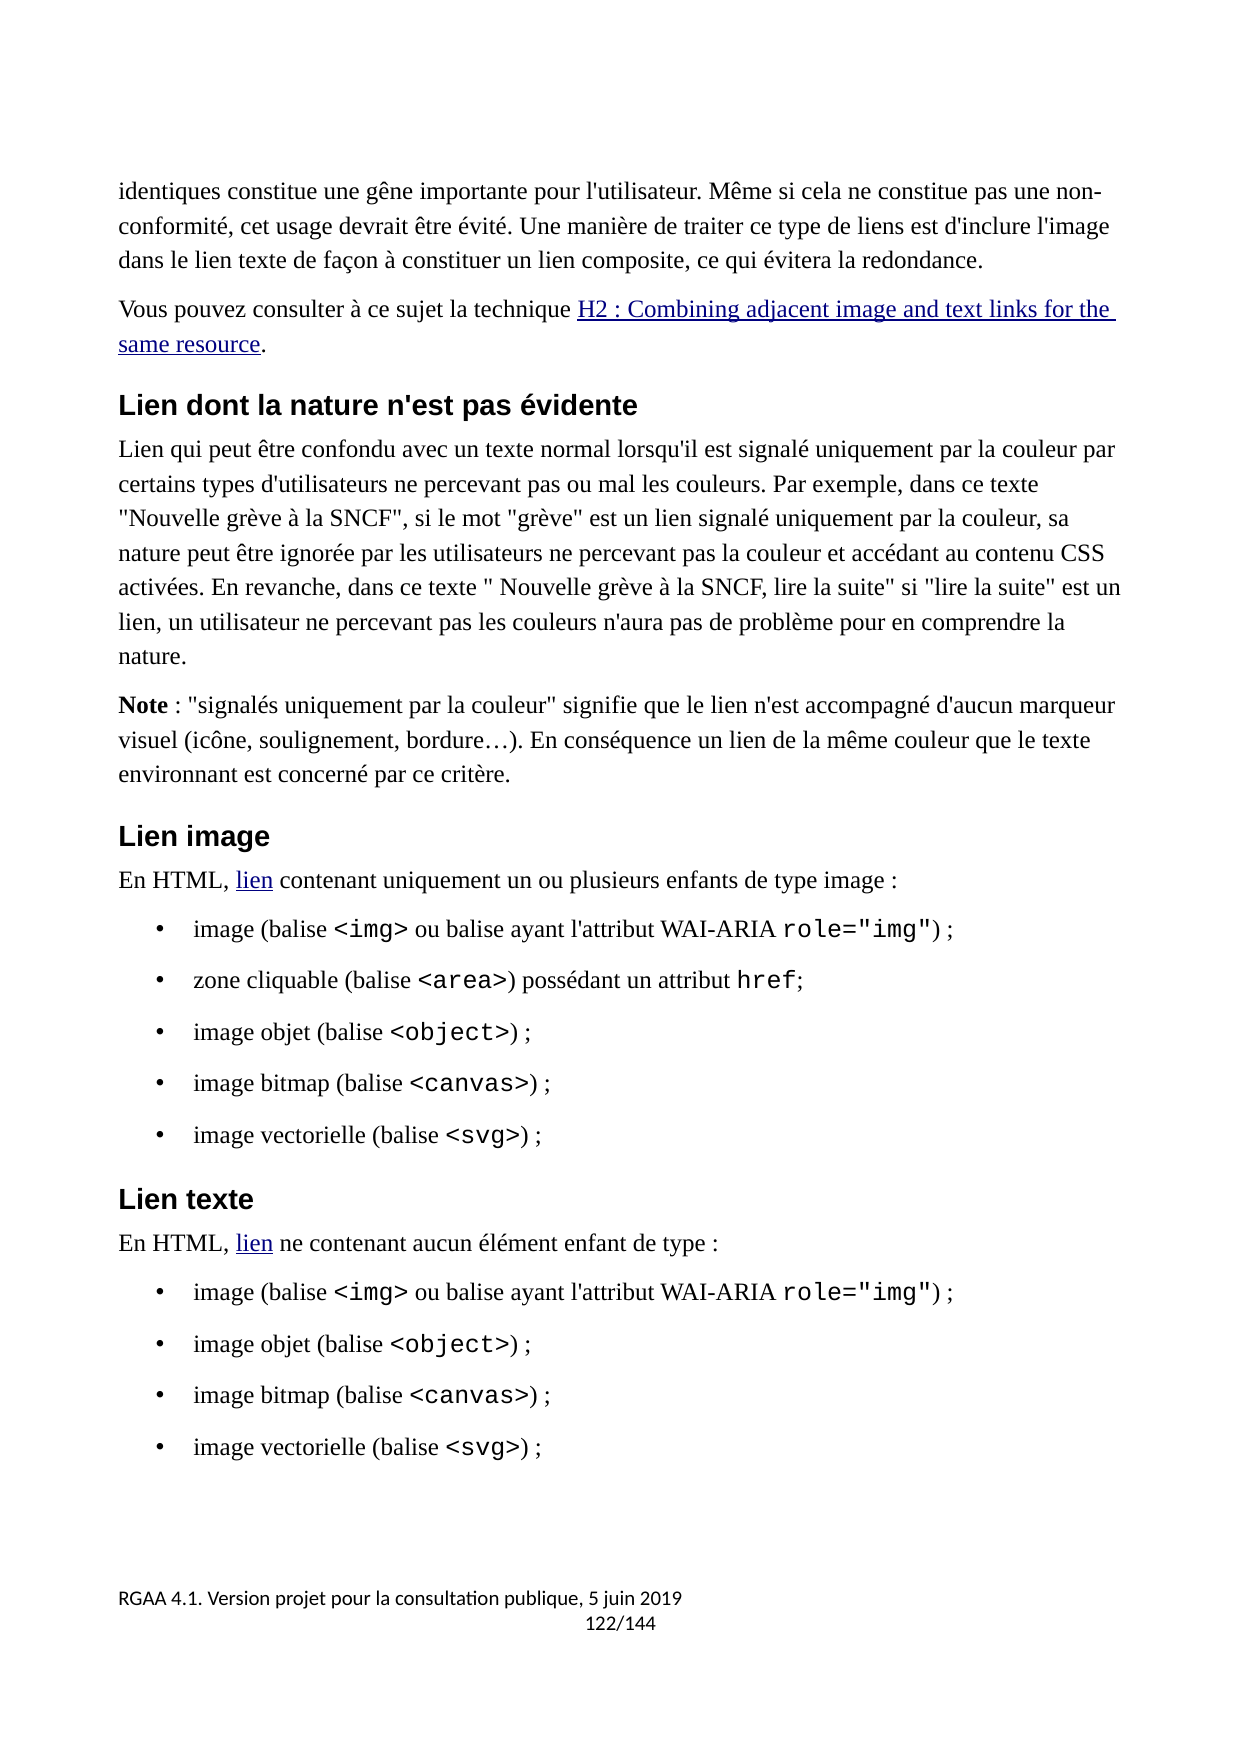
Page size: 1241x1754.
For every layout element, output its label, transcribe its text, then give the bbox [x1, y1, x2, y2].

list image vectorielle (balise <svg>) ; [156, 1432, 1122, 1463]
text Lien qui peut être confondu avec un texte normal lorsqu'il est signalé uniquement par la couleur par certains types d'utilisateurs ne percevant pas ou mal les couleurs. Par exemple, dans ce texte "Nouvelle grève à la SNCF", si le mot "grève" est un lien signalé uniquement par la couleur, sa nature peut être ignorée par les utilisateurs ne percevant pas la couleur et accédant au contenu CSS activées. En revanche, dans ce texte " Nouvelle grève à la SNCF, lire la suite" si "lire la suite" est un lien, un utilisateur ne percevant pas les couleurs n'aura pas de problème pour en comprendre la nature. [118, 434, 1122, 670]
list zone cliquable (balise <area>) possédant un attribut href; [156, 965, 1122, 996]
text En HTML, lien ne contenant aucun élément enfant de type : [118, 1228, 1122, 1257]
list image bitmap (balise <canvas>) ; [156, 1068, 1122, 1099]
subtitle Lien image [118, 819, 1122, 852]
text identiques constitue une gêne importante pour l'utilisateur. Même si cela ne constitue pas une non-conformité, cet usage devrait être évité. Une manière de traiter ce type de liens est d'inclure l'image dans le lien texte de façon à constituer un lien composite, ce qui évitera la redondance. [118, 176, 1122, 274]
text En HTML, lien contenant uniquement un ou plusieurs enfants de type image : [118, 865, 1122, 893]
list image (balise <img> ou balise ayant l'attribut WAI-ARIA role="img") ; [156, 1277, 1122, 1308]
list image (balise <img> ou balise ayant l'attribut WAI-ARIA role="img") ; [156, 914, 1122, 945]
text Vous pouvez consulter à ce sujet la technique H2 : Combining adjacent image and text links for the same resource. [118, 294, 1122, 358]
subtitle Lien texte [118, 1182, 1122, 1216]
list image bitmap (balise <canvas>) ; [156, 1380, 1122, 1411]
list image vectorielle (balise <svg>) ; [156, 1120, 1122, 1151]
subtitle Lien dont la nature n'est pas évidente [118, 388, 1122, 422]
text Note : "signalés uniquement par la couleur" signifie que le lien n'est accompagné d'aucun marqueur visuel (icône, soulignement, bordure…). En conséquence un lien de la même couleur que le texte environnant est concerné par ce critère. [118, 690, 1122, 788]
list image objet (balise <object>) ; [156, 1329, 1122, 1359]
list image objet (balise <object>) ; [156, 1017, 1122, 1048]
